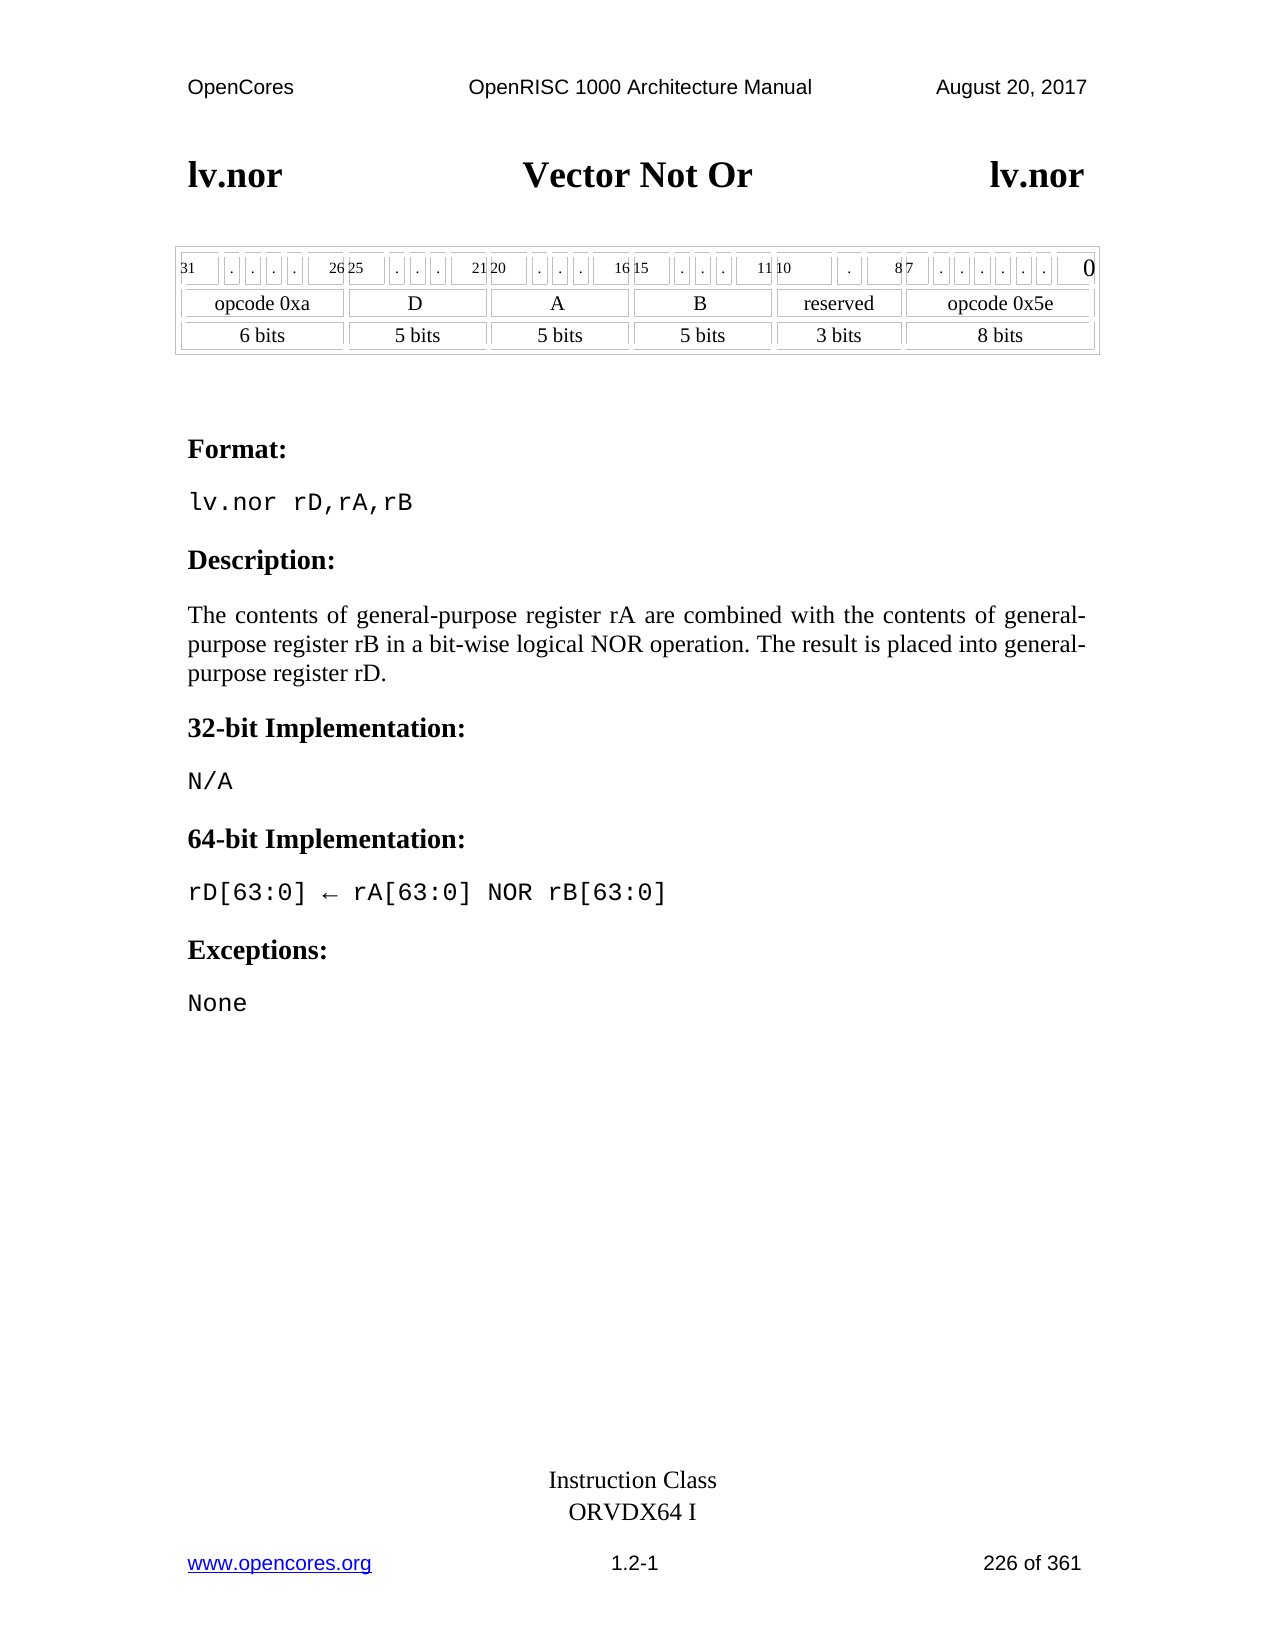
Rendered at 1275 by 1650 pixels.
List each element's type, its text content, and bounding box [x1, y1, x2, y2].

text 32-bit Implementation: [187, 712, 1087, 744]
text The contents of general-purpose register rA are combined with the contents of general-purpose register rB in a bit-wise logical NOR operation. The result is placed into general-purpose register rD. [187, 600, 1087, 687]
text N/A [187, 769, 1087, 797]
text 64-bit Implementation: [187, 822, 1087, 855]
text rD[63:0] ← rA[63:0] NOR rB[63:0] [187, 880, 1087, 908]
text Exceptions: [187, 933, 1087, 965]
text lv.nor rD,rA,rB [187, 489, 1087, 518]
text None [187, 990, 1087, 1019]
text Description: [187, 543, 1087, 575]
text Format: [187, 432, 1087, 464]
